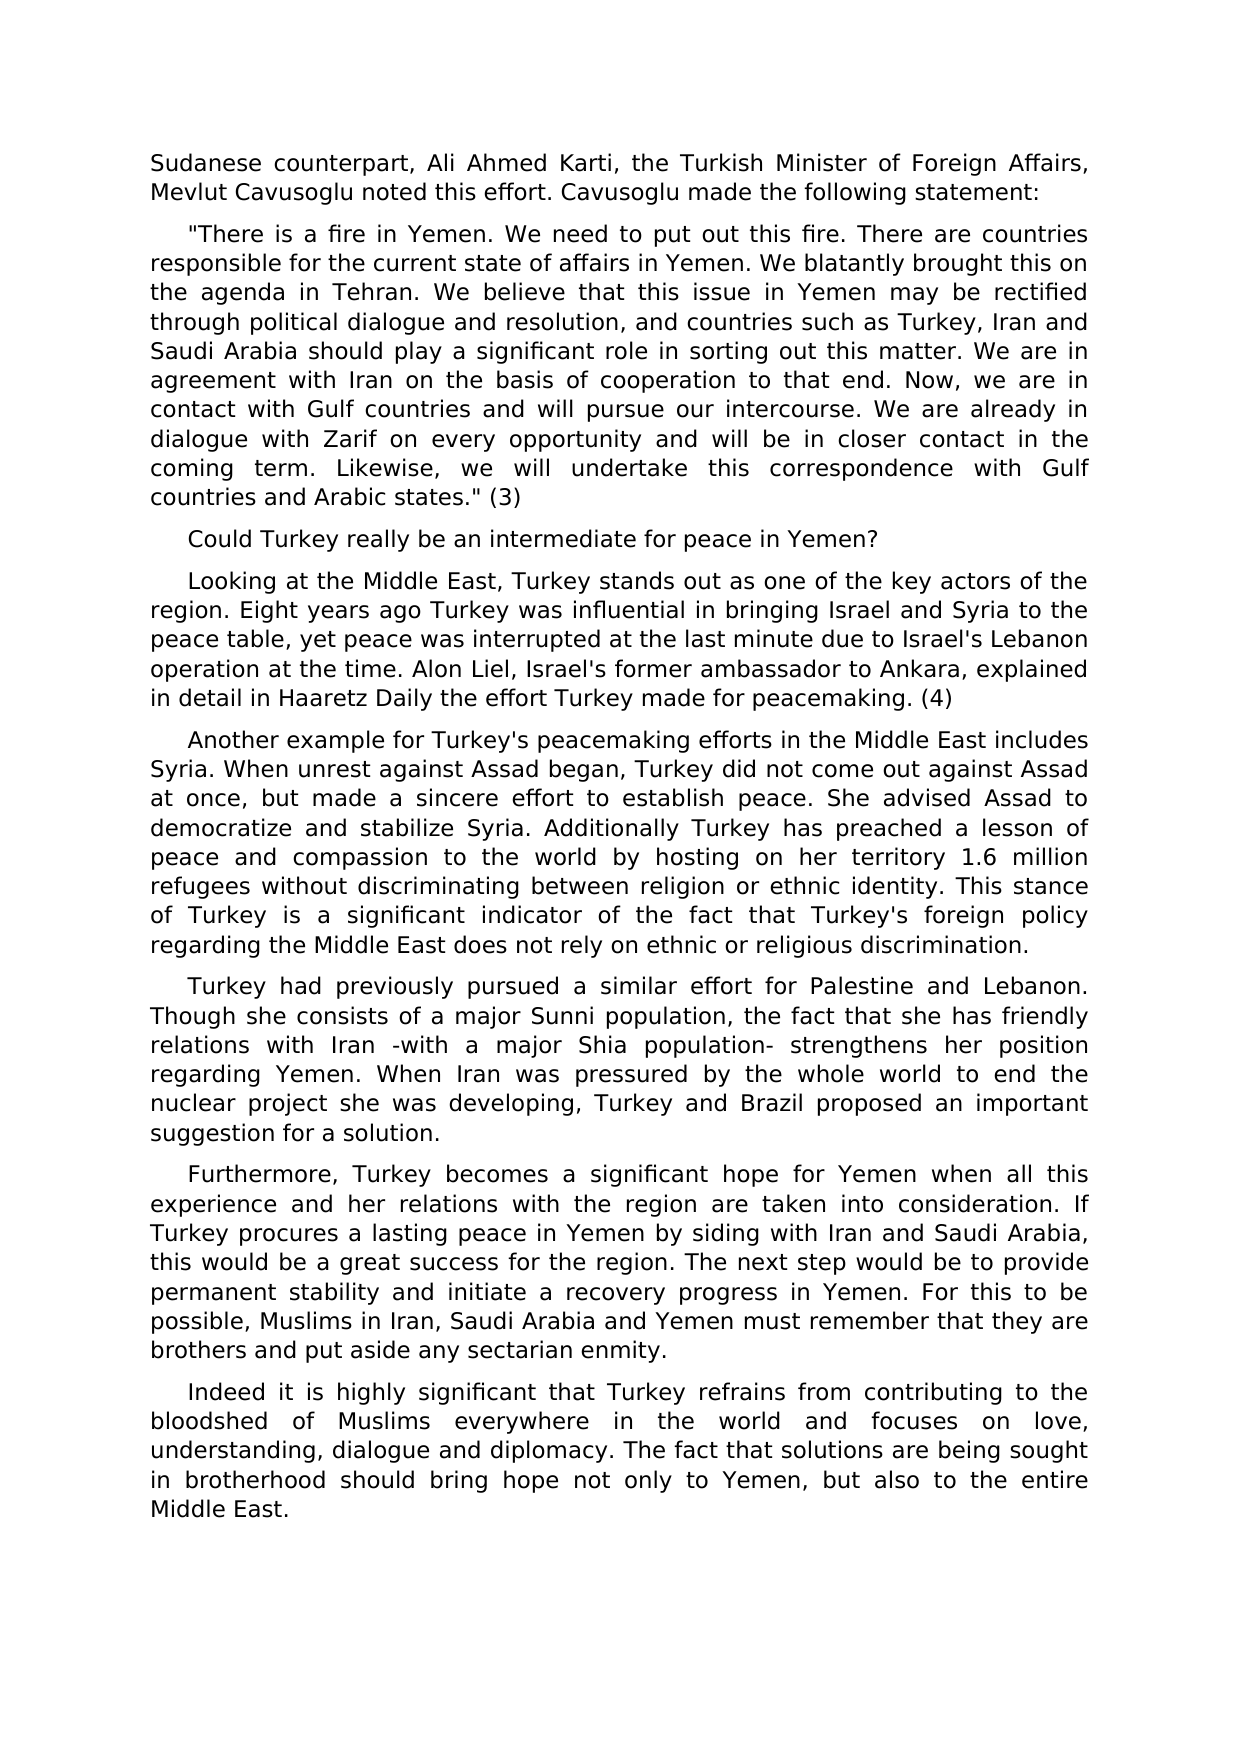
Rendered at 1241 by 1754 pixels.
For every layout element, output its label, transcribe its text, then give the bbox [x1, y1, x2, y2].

text Another example for Turkey's peacemaking efforts in the Middle East includes Syria. When unrest against Assad began, Turkey did not come out against Assad at once, but made a sincere effort to establish peace. She advised Assad to democratize and stabilize Syria. Additionally Turkey has preached a lesson of peace and compassion to the world by hosting on her territory 1.6 million refugees without discriminating between religion or ethnic identity. This stance of Turkey is a significant indicator of the fact that Turkey's foreign policy regarding the Middle East does not rely on ethnic or religious discrimination. [150, 727, 1090, 958]
text "There is a fire in Yemen. We need to put out this fire. There are countries responsible for the current state of affairs in Yemen. We blatantly brought this on the agenda in Tehran. We believe that this issue in Yemen may be rectified through political dialogue and resolution, and countries such as Turkey, Iran and Saudi Arabia should play a significant role in sorting out this matter. We are in agreement with Iran on the basis of cooperation to that end. Now, we are in contact with Gulf countries and will pursue our intercourse. We are already in dialogue with Zarif on every opportunity and will be in closer contact in the coming term. Likewise, we will undertake this correspondence with Gulf countries and Arabic states." (3) [150, 221, 1090, 511]
text Turkey had previously pursued a similar effort for Palestine and Lebanon. Though she consists of a major Sunni population, the fact that she has friendly relations with Iran -with a major Shia population- strengthens her position regarding Yemen. When Iran was pressured by the whole world to end the nuclear project she was developing, Turkey and Brazil proposed an important suggestion for a solution. [150, 973, 1090, 1147]
text Furthermore, Turkey becomes a significant hope for Yemen when all this experience and her relations with the region are taken into consideration. If Turkey procures a lasting peace in Yemen by siding with Iran and Saudi Arabia, this would be a great success for the region. The next step would be to provide permanent stability and initiate a recovery progress in Yemen. For this to be possible, Muslims in Iran, Saudi Arabia and Yemen must remember that they are brothers and put aside any sectarian enmity. [150, 1162, 1090, 1364]
text Could Turkey really be an intermediate for peace in Yemen? [150, 526, 1090, 553]
text Looking at the Middle East, Turkey stands out as one of the key actors of the region. Eight years ago Turkey was influential in bringing Israel and Syria to the peace table, yet peace was interrupted at the last minute due to Israel's Lebanon operation at the time. Alon Liel, Israel's former ambassador to Ankara, explained in detail in Haaretz Daily the effort Turkey made for peacemaking. (4) [150, 568, 1090, 712]
text Sudanese counterpart, Ali Ahmed Karti, the Turkish Minister of Foreign Affairs, Mevlut Cavusoglu noted this effort. Cavusoglu made the following statement: [150, 150, 1090, 206]
text Indeed it is highly significant that Turkey refrains from contributing to the bloodshed of Muslims everywhere in the world and focuses on love, understanding, dialogue and diplomacy. The fact that solutions are being sought in brotherhood should bring hope not only to Yemen, but also to the entire Middle East. [150, 1379, 1090, 1523]
